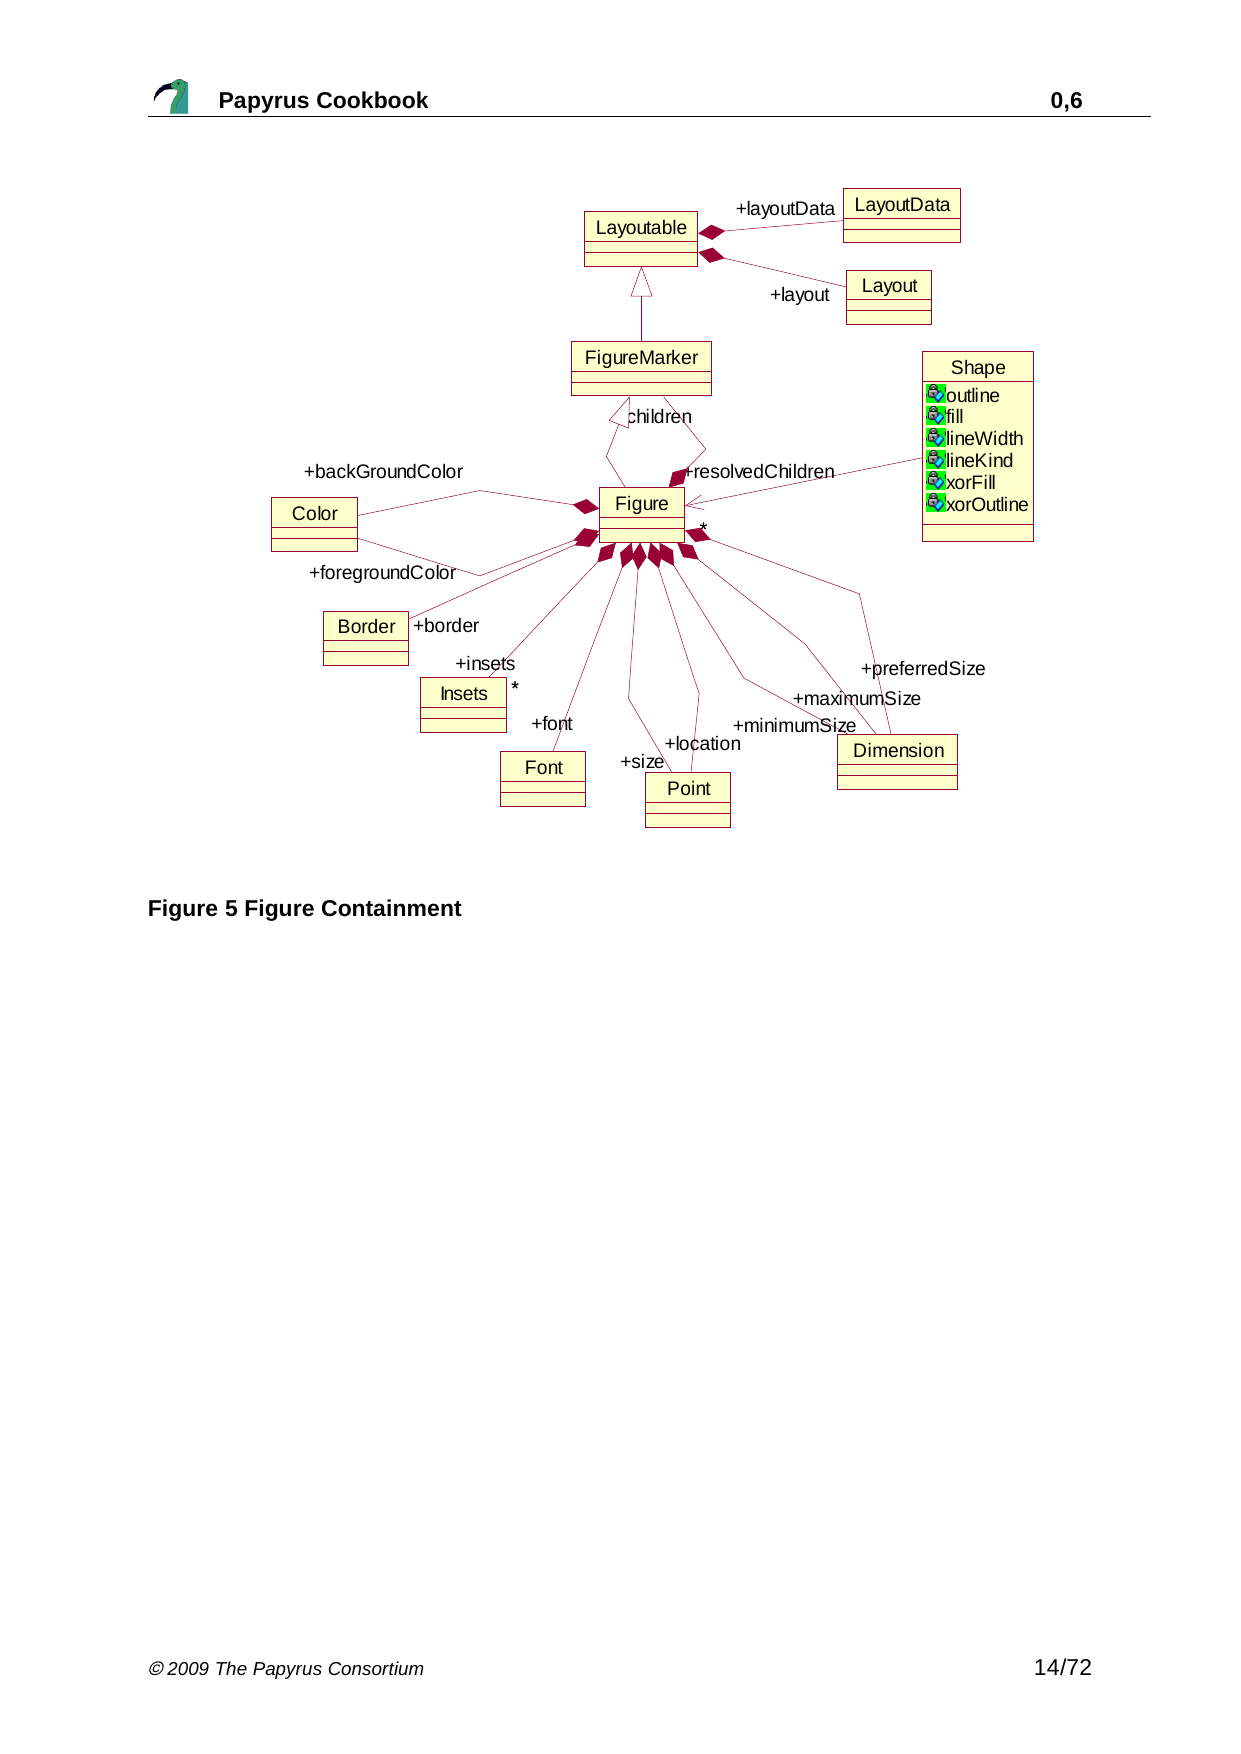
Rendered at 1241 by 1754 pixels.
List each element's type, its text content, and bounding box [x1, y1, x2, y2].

text Figure 5 Figure Containment [148, 894, 1151, 921]
picture [153, 79, 189, 114]
